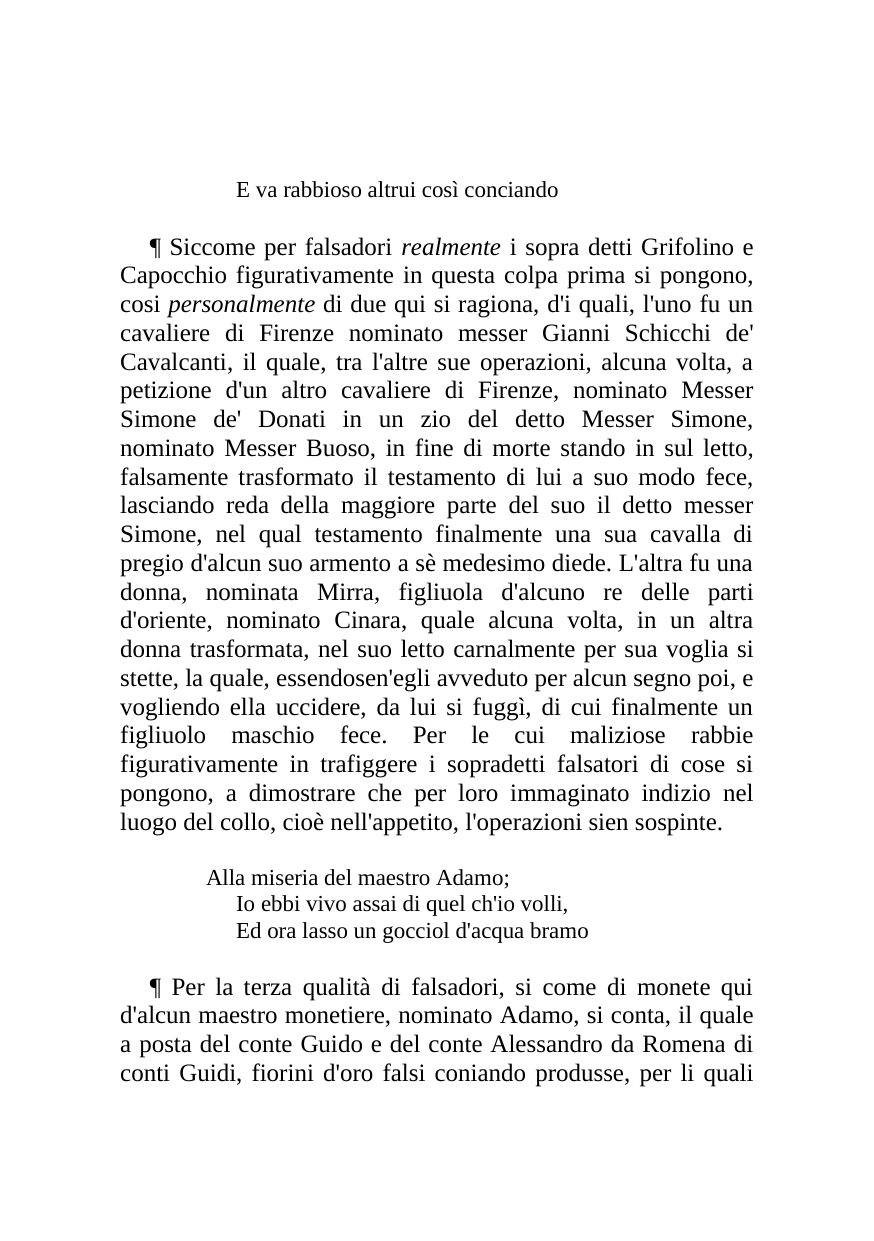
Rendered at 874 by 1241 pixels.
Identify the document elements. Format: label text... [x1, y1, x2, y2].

text E va rabbioso altrui così conciando [195, 176, 754, 203]
text ¶ Per la terza qualità di falsadori, si come di monete qui d'alcun maestro monetiere, nominato Adamo, si conta, il quale a posta del conte Guido e del conte Alessandro da Romena di conti Guidi, fiorini d'oro falsi coniando produsse, per li quali [120, 972, 754, 1087]
text Alla miseria del maestro Adamo; [176, 864, 754, 890]
text Io ebbi vivo assai di quel ch'io volli, [195, 890, 754, 917]
text ¶ Siccome per falsadori realmente i sopra detti Grifolino e Capocchio figurativamente in questa colpa prima si pongono, cosi personalmente di due qui si ragiona, d'i quali, l'uno fu un cavaliere di Firenze nominato messer Gianni Schicchi de' Cavalcanti, il quale, tra l'altre sue operazioni, alcuna volta, a petizione d'un altro cavaliere di Firenze, nominato Messer Simone de' Donati in un zio del detto Messer Simone, nominato Messer Buoso, in fine di morte stando in sul letto, falsamente trasformato il testamento di lui a suo modo fece, lasciando reda della maggiore parte del suo il detto messer Simone, nel qual testamento finalmente una sua cavalla di pregio d'alcun suo armento a sè medesimo diede. L'altra fu una donna, nominata Mirra, figliuola d'alcuno re delle parti d'oriente, nominato Cinara, quale alcuna volta, in un altra donna trasformata, nel suo letto carnalmente per sua voglia si stette, la quale, essendosen'egli avveduto per alcun segno poi, e vogliendo ella uccidere, da lui si fuggì, di cui finalmente un figliuolo maschio fece. Per le cui maliziose rabbie figurativamente in trafiggere i sopradetti falsatori di cose si pongono, a dimostrare che per loro immaginato indizio nel luogo del collo, cioè nell'appetito, l'operazioni sien sospinte. [120, 232, 754, 835]
text Ed ora lasso un gocciol d'acqua bramo [195, 917, 754, 943]
